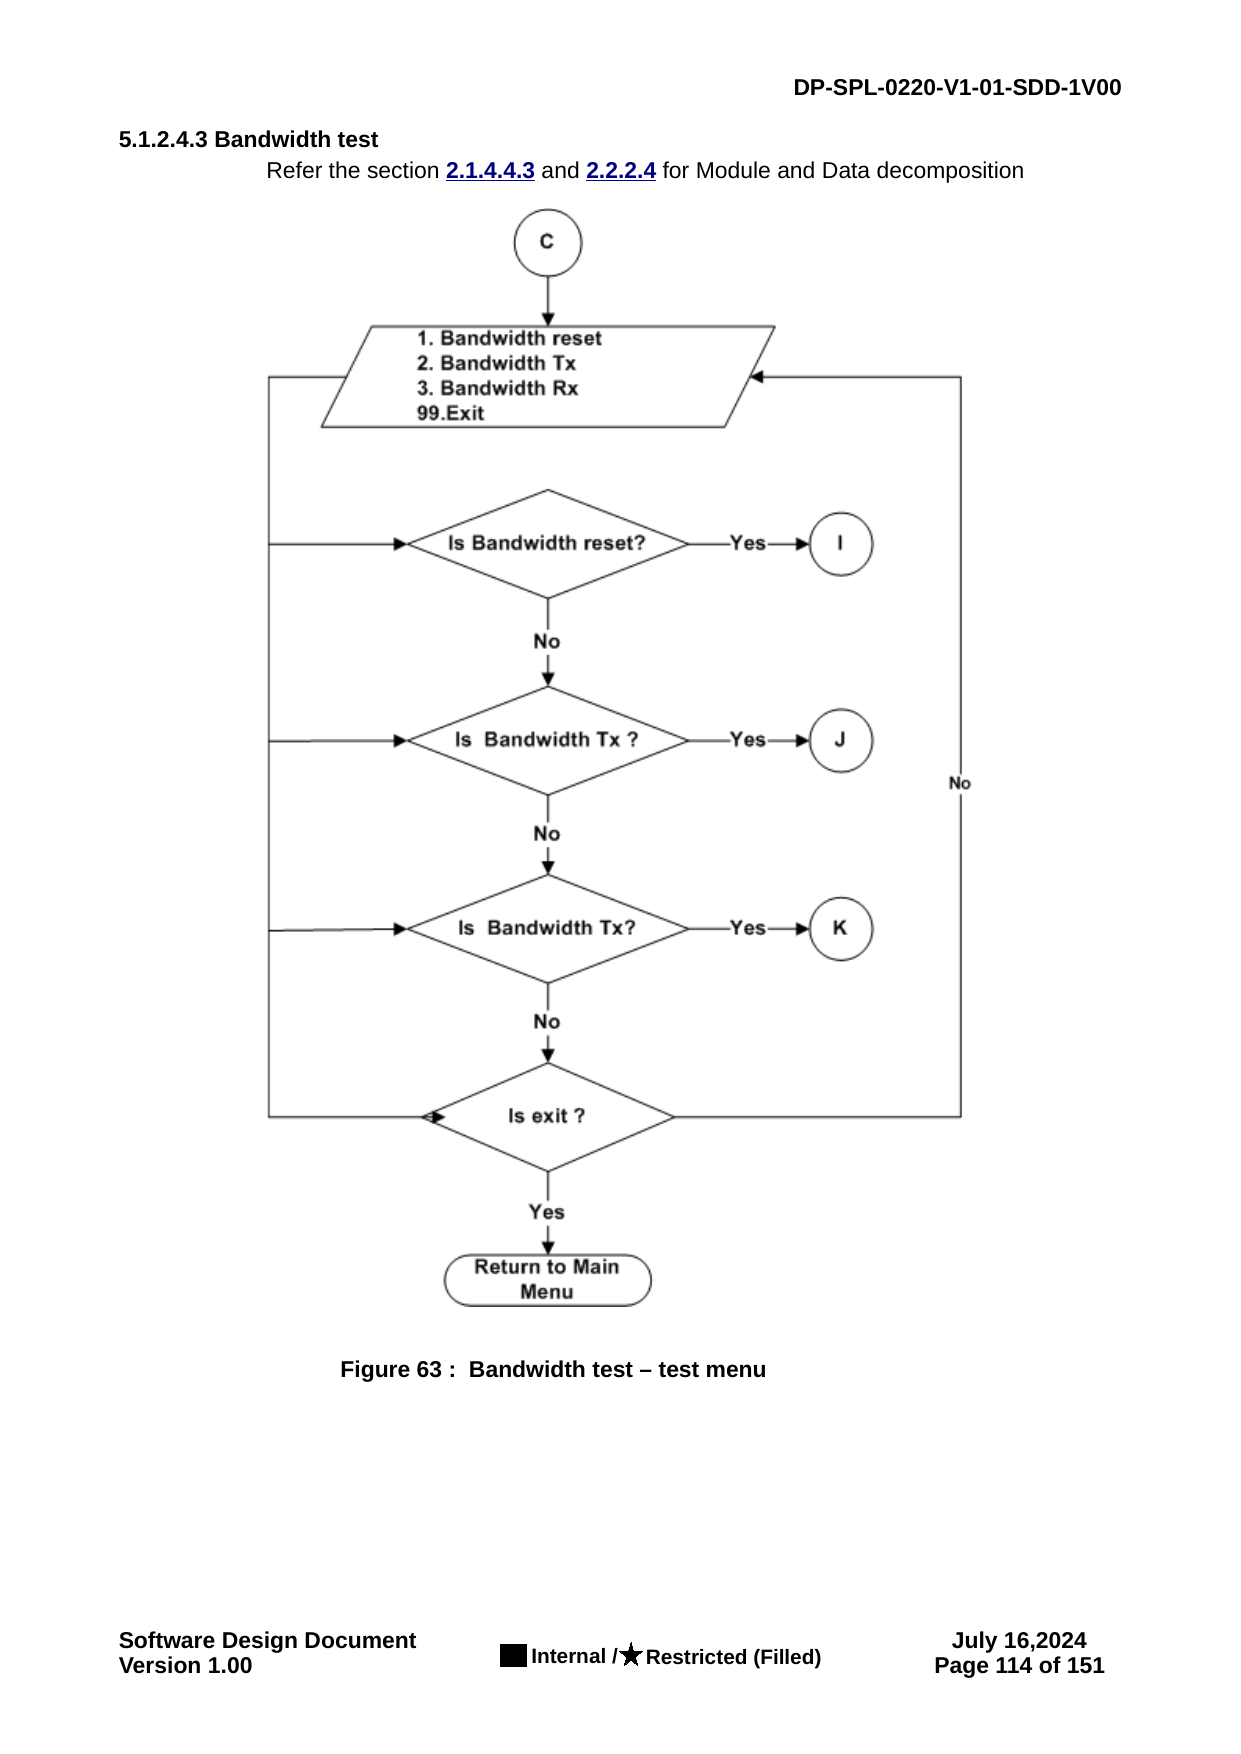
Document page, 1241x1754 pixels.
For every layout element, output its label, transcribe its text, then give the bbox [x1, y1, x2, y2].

picture [267, 208, 973, 1307]
subtitle Bandwidth test [118, 129, 1122, 152]
text Refer the section 2.1.4.4.3 and 2.2.2.4 for Module and Data decomposition [118, 159, 1122, 184]
text Figure 63 : Bandwidth test – test menu [118, 1357, 1122, 1382]
